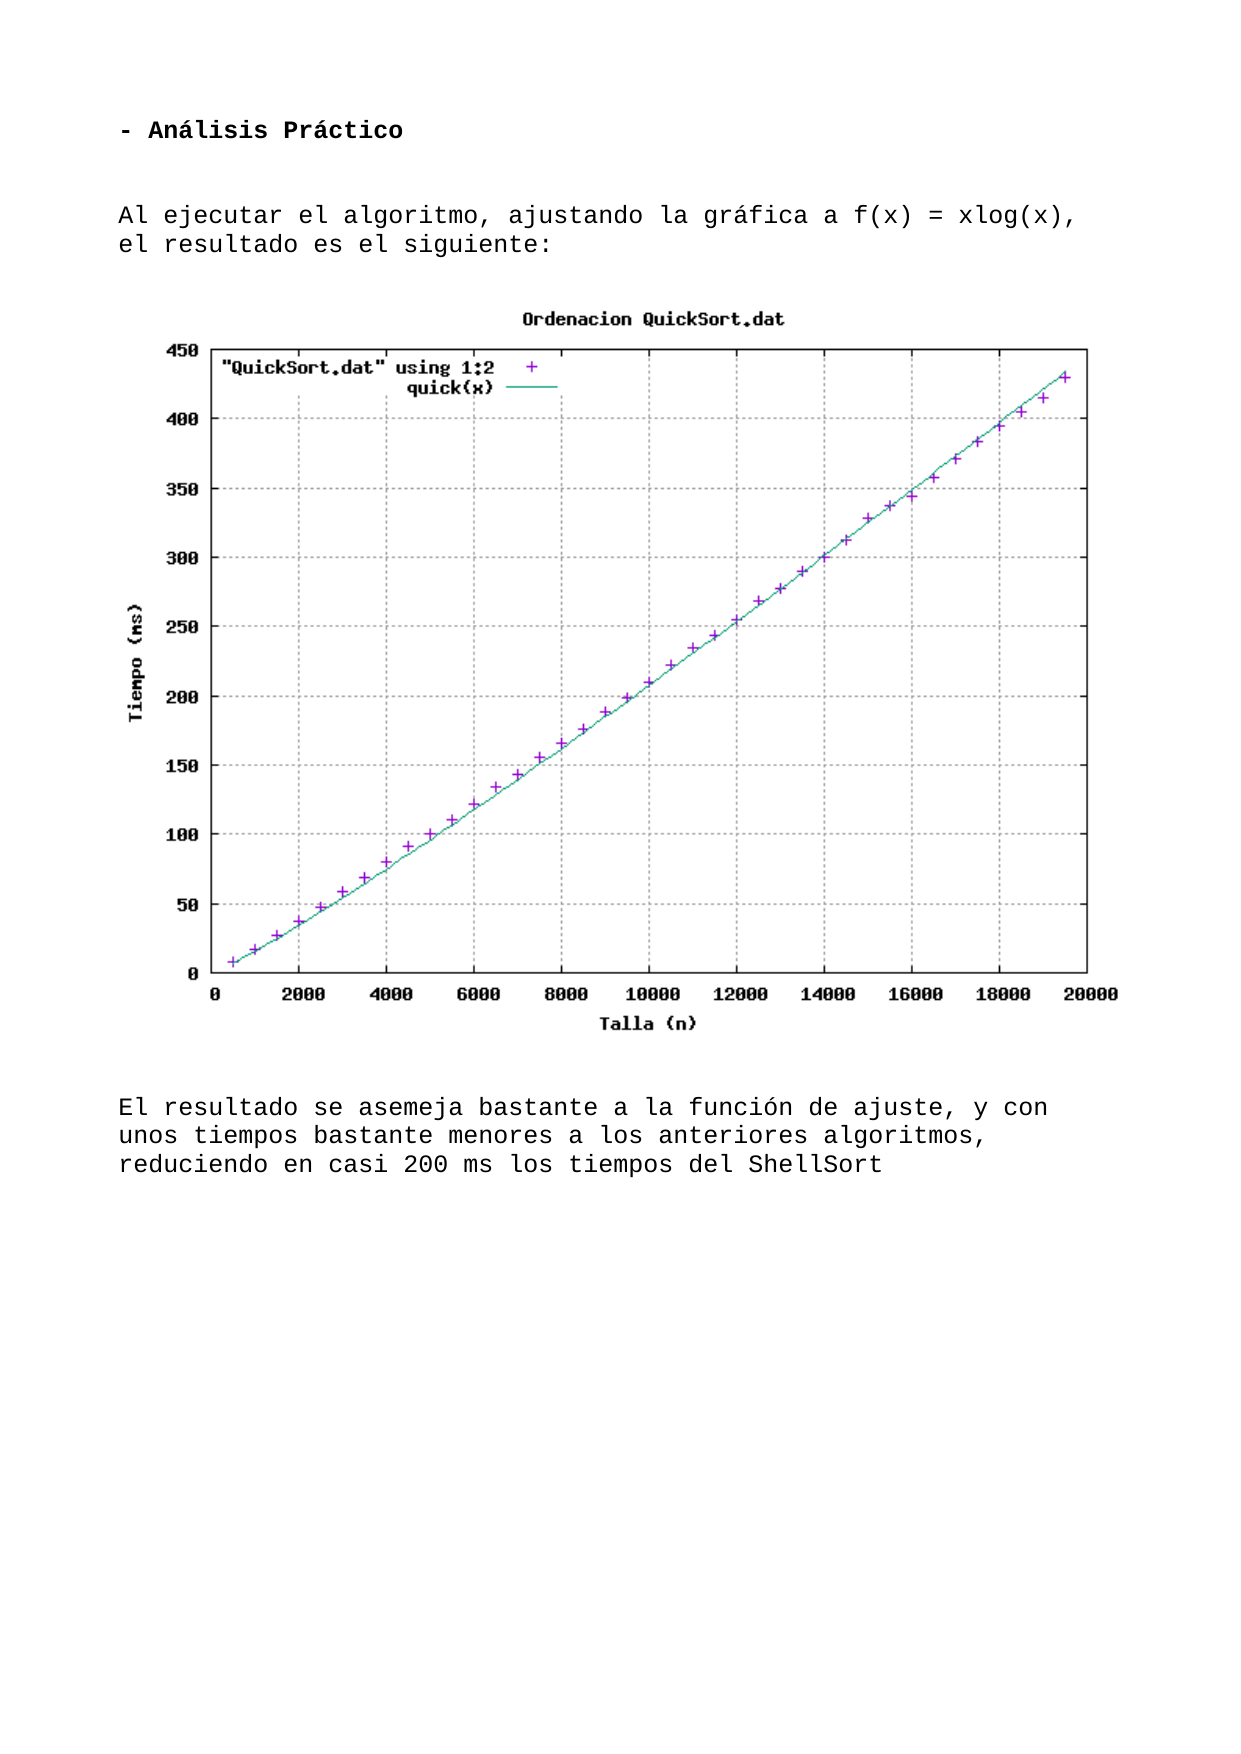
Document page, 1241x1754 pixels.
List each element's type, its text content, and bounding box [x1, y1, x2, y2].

picture [120, 288, 1121, 1038]
text Al ejecutar el algoritmo, ajustando la gráfica a f(x) = xlog(x), el resultado es el siguiente: [118, 203, 1123, 260]
text El resultado se asemeja bastante a la función de ajuste, y con unos tiempos bastante menores a los anteriores algoritmos, reduciendo en casi 200 ms los tiempos del ShellSort [118, 1095, 1123, 1180]
text - Análisis Práctico [118, 118, 1123, 146]
